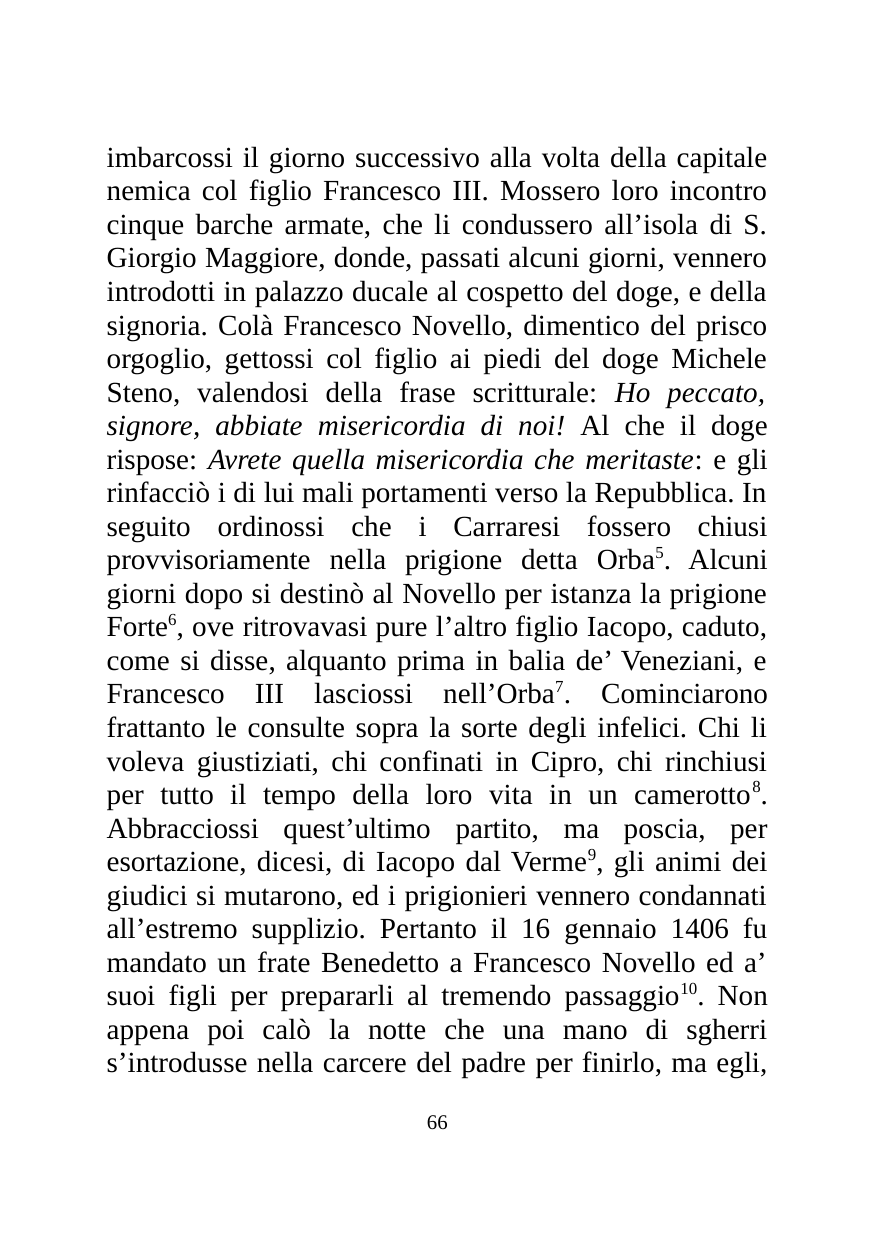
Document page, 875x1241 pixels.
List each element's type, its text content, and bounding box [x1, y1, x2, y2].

text imbarcossi il giorno successivo alla volta della capitale nemica col figlio Francesco III. Mossero loro incontro cinque barche armate, che li condussero all’isola di S. Giorgio Maggiore, donde, passati alcuni giorni, vennero introdotti in palazzo ducale al cospetto del doge, e della signoria. Colà Francesco Novello, dimentico del prisco orgoglio, gettossi col figlio ai piedi del doge Michele Steno, valendosi della frase scritturale: Ho peccato, signore, abbiate misericordia di noi! Al che il doge rispose: Avrete quella misericordia che meritaste: e gli rinfacciò i di lui mali portamenti verso la Repubblica. In seguito ordinossi che i Carraresi fossero chiusi provvisoriamente nella prigione detta Orba. Alcuni giorni dopo si destinò al Novello per istanza la prigione Forte, ove ritrovavasi pure l’altro figlio Iacopo, caduto, come si disse, alquanto prima in balia de’ Veneziani, e Francesco III lasciossi nell’Orba. Cominciarono frattanto le consulte sopra la sorte degli infelici. Chi li voleva giustiziati, chi confinati in Cipro, chi rinchiusi per tutto il tempo della loro vita in un camerotto. Abbracciossi quest’ultimo partito, ma poscia, per esortazione, dicesi, di Iacopo dal Verme, gli animi dei giudici si mutarono, ed i prigionieri vennero condannati all’estremo supplizio. Pertanto il 16 gennaio 1406 fu mandato un frate Benedetto a Francesco Novello ed a’ suoi figli per prepararli al tremendo passaggio. Non appena poi calò la notte che una mano di sgherri s’introdusse nella carcere del padre per finirlo, ma egli, [106, 140, 768, 1079]
